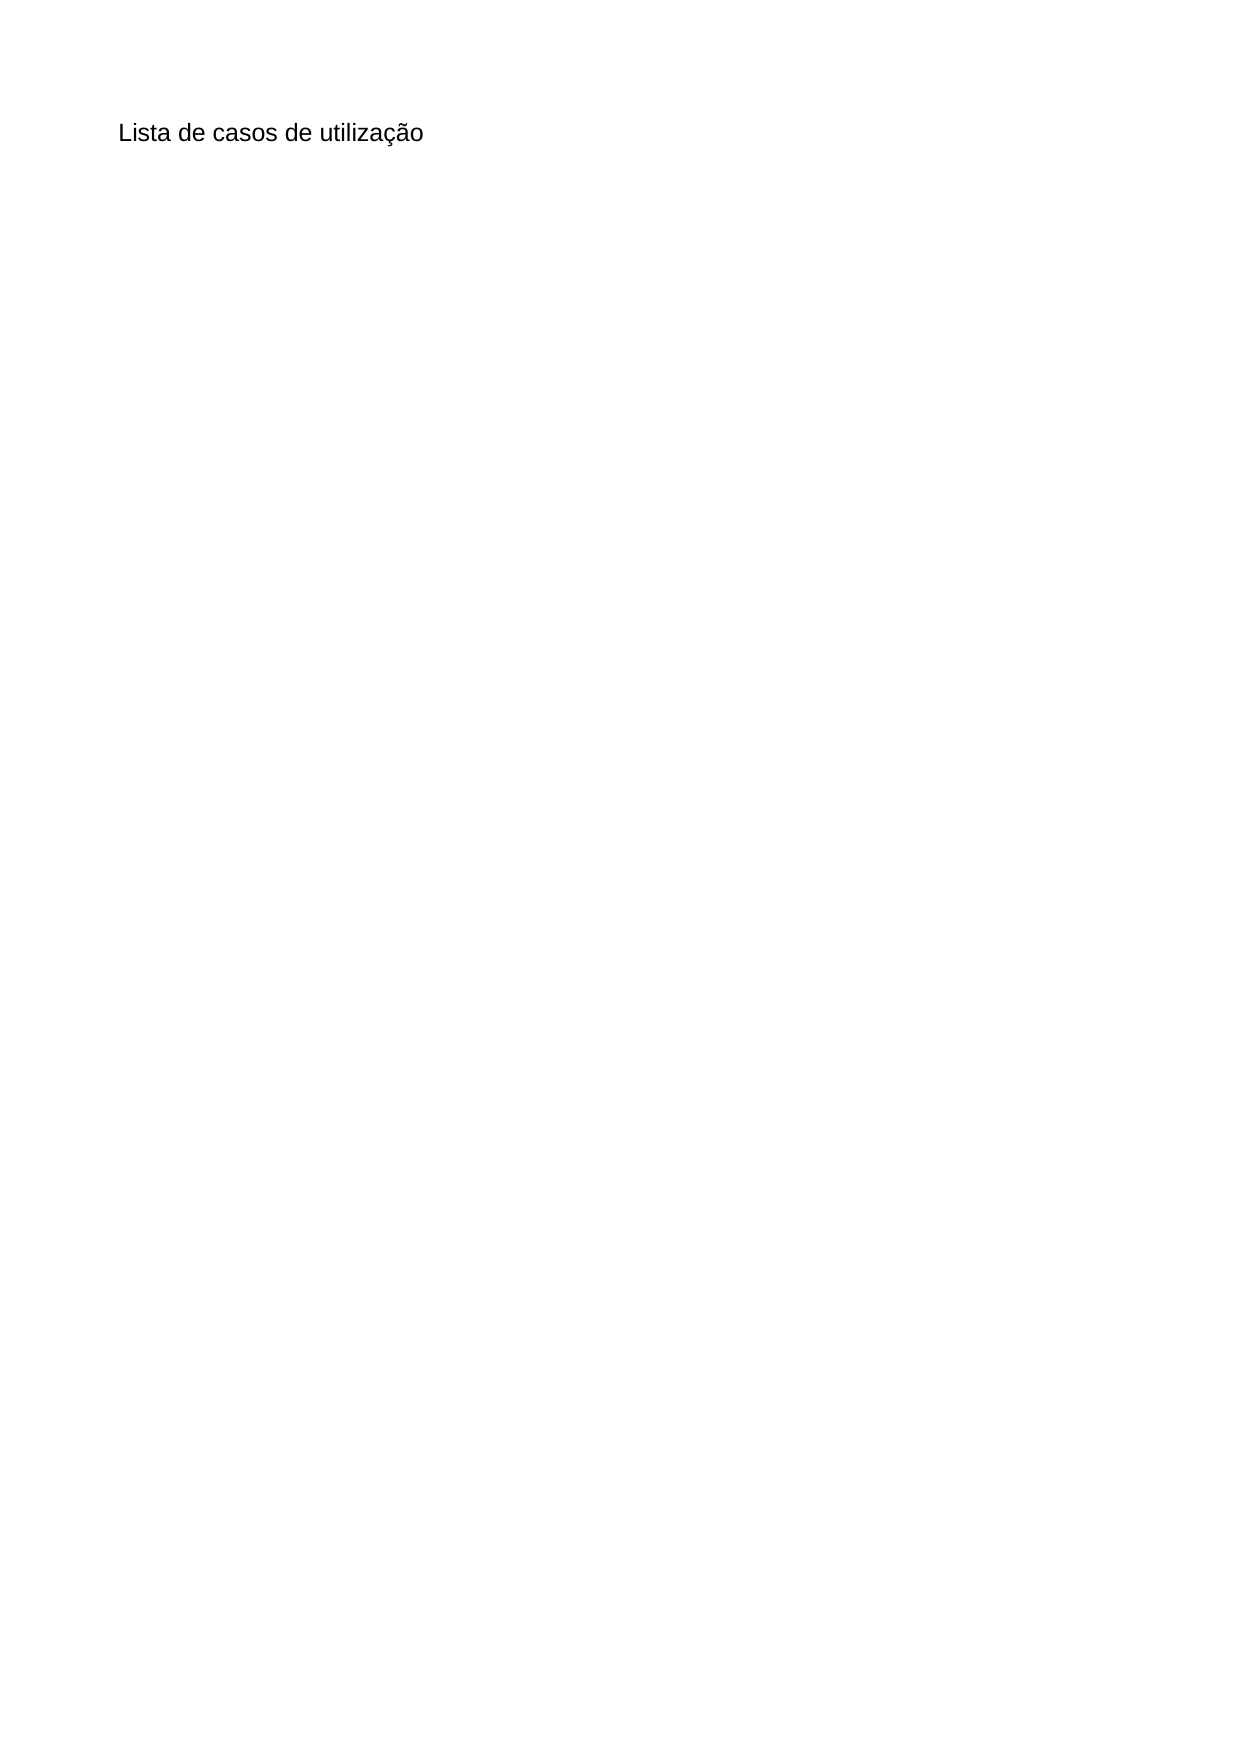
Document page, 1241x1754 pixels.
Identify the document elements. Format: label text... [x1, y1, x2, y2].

text Lista de casos de utilização [118, 118, 1122, 147]
